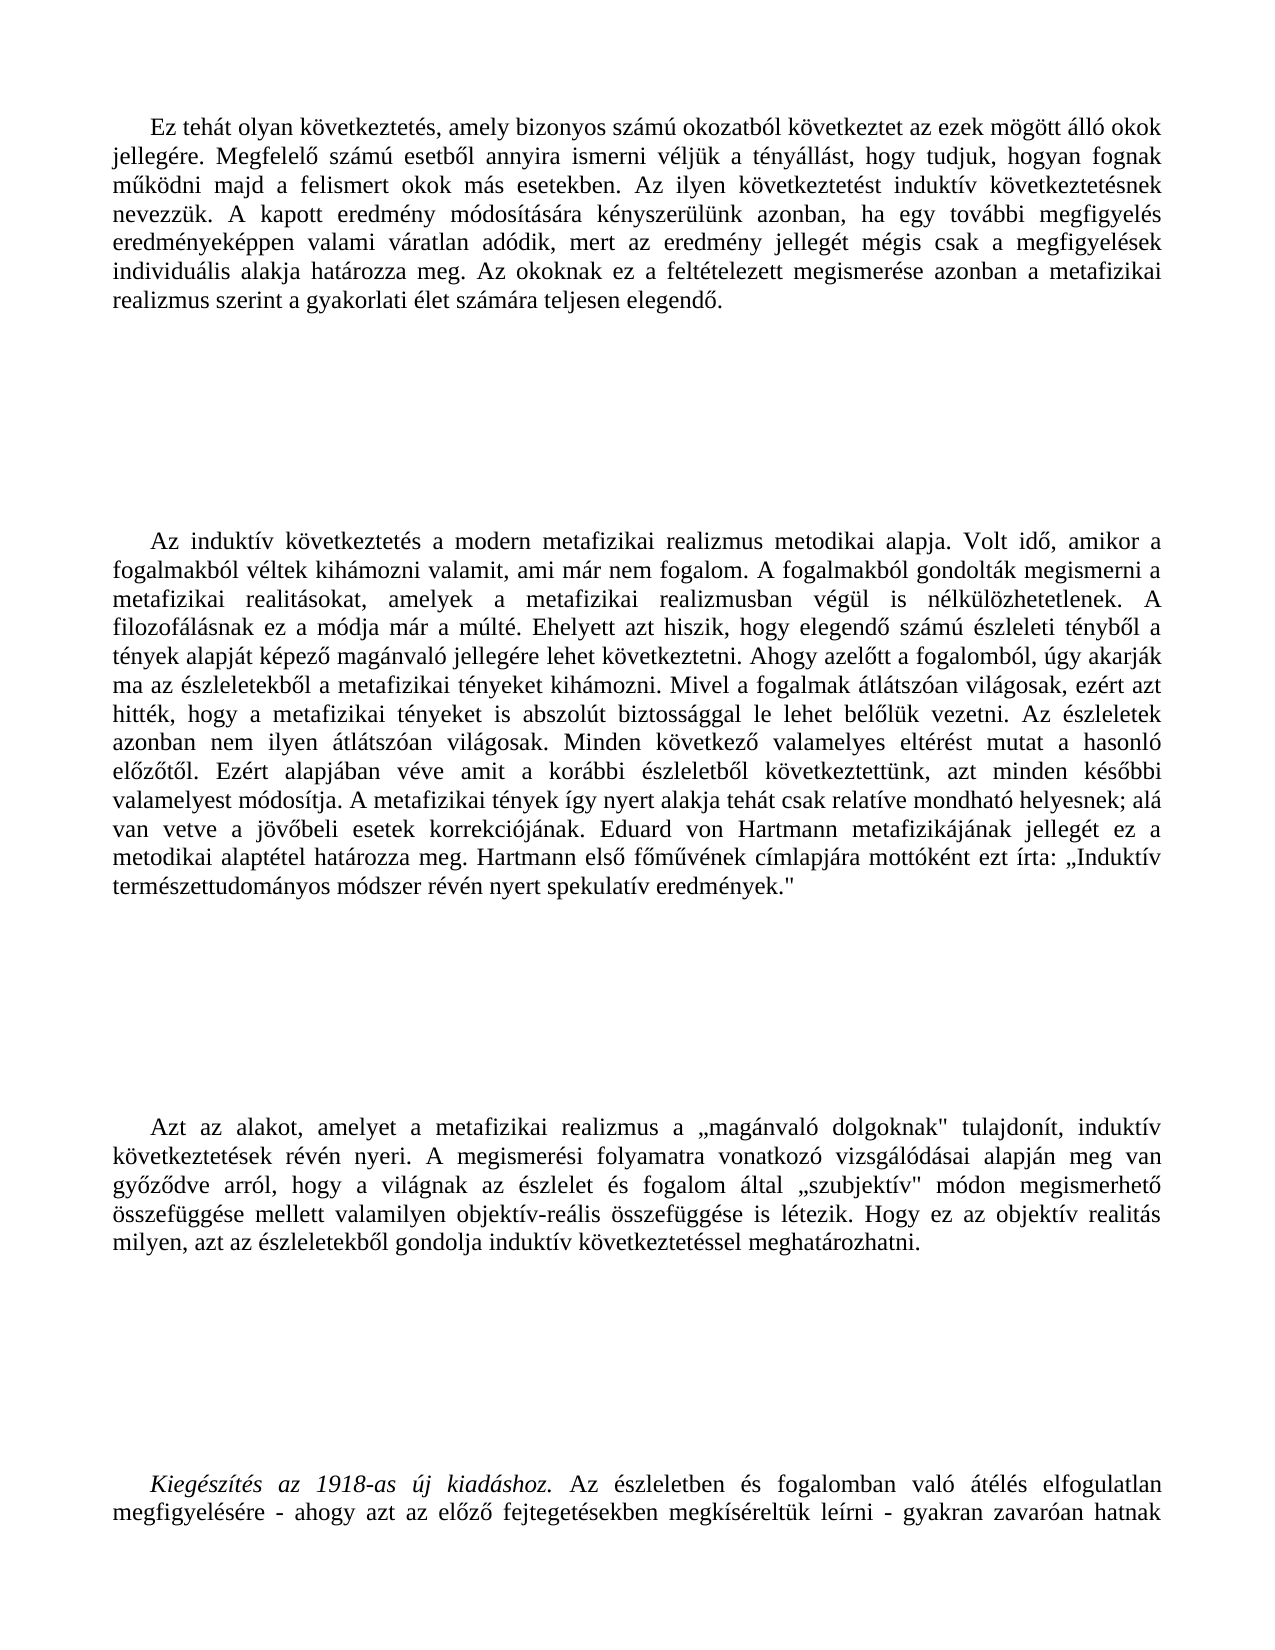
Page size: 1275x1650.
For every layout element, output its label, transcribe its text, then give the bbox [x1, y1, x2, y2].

text Kiegészítés az 1918-as új kiadáshoz. Az észleletben és fogalomban való átélés elfogulatlan megfigyelésére - ahogy azt az előző fejtegetésekben megkíséreltük leírni - gyakran zavaróan hatnak [112, 1469, 1162, 1526]
text Azt az alakot, amelyet a metafizikai realizmus a „magánvaló dolgoknak" tulajdonít, induktív következtetések révén nyeri. A megismerési folyamatra vonatkozó vizsgálódásai alapján meg van győződve arról, hogy a világnak az észlelet és fogalom által „szubjektív" módon megismerhető összefüggése mellett valamilyen objektív-reális összefüggése is létezik. Hogy ez az objektív realitás milyen, azt az észleletekből gondolja induktív következtetéssel meghatározhatni. [112, 1112, 1162, 1256]
text Ez tehát olyan következtetés, amely bizonyos számú okozatból következtet az ezek mögött álló okok jellegére. Megfelelő számú esetből annyira ismerni véljük a tényállást, hogy tudjuk, hogyan fognak működni majd a felismert okok más esetekben. Az ilyen következtetést induktív következtetésnek nevezzük. A kapott eredmény módosítására kényszerülünk azonban, ha egy további megfigyelés eredményeképpen valami váratlan adódik, mert az eredmény jellegét mégis csak a megfigyelések individuális alakja határozza meg. Az okoknak ez a feltételezett megismerése azonban a metafizikai realizmus szerint a gyakorlati élet számára teljesen elegendő. [112, 112, 1162, 314]
text Az induktív következtetés a modern metafizikai realizmus metodikai alapja. Volt idő, amikor a fogalmakból véltek kihámozni valamit, ami már nem fogalom. A fogalmakból gondolták megismerni a metafizikai realitásokat, amelyek a metafizikai realizmusban végül is nélkülözhetetlenek. A filozofálásnak ez a módja már a múlté. Ehelyett azt hiszik, hogy elegendő számú észleleti tényből a tények alapját képező magánvaló jellegére lehet következtetni. Ahogy azelőtt a fogalomból, úgy akarják ma az észleletekből a metafizikai tényeket kihámozni. Mivel a fogalmak átlátszóan világosak, ezért azt hitték, hogy a metafizikai tényeket is abszolút biztossággal le lehet belőlük vezetni. Az észleletek azonban nem ilyen átlátszóan világosak. Minden következő valamelyes eltérést mutat a hasonló előzőtől. Ezért alapjában véve amit a korábbi észleletből következtettünk, azt minden későbbi valamelyest módosítja. A metafizikai tények így nyert alakja tehát csak relatíve mondható helyesnek; alá van vetve a jövőbeli esetek korrekciójának. Eduard von Hartmann metafizikájának jellegét ez a metodikai alaptétel határozza meg. Hartmann első főművének címlapjára mottóként ezt írta: „Induktív természettudományos módszer révén nyert spekulatív eredmények." [112, 526, 1162, 900]
